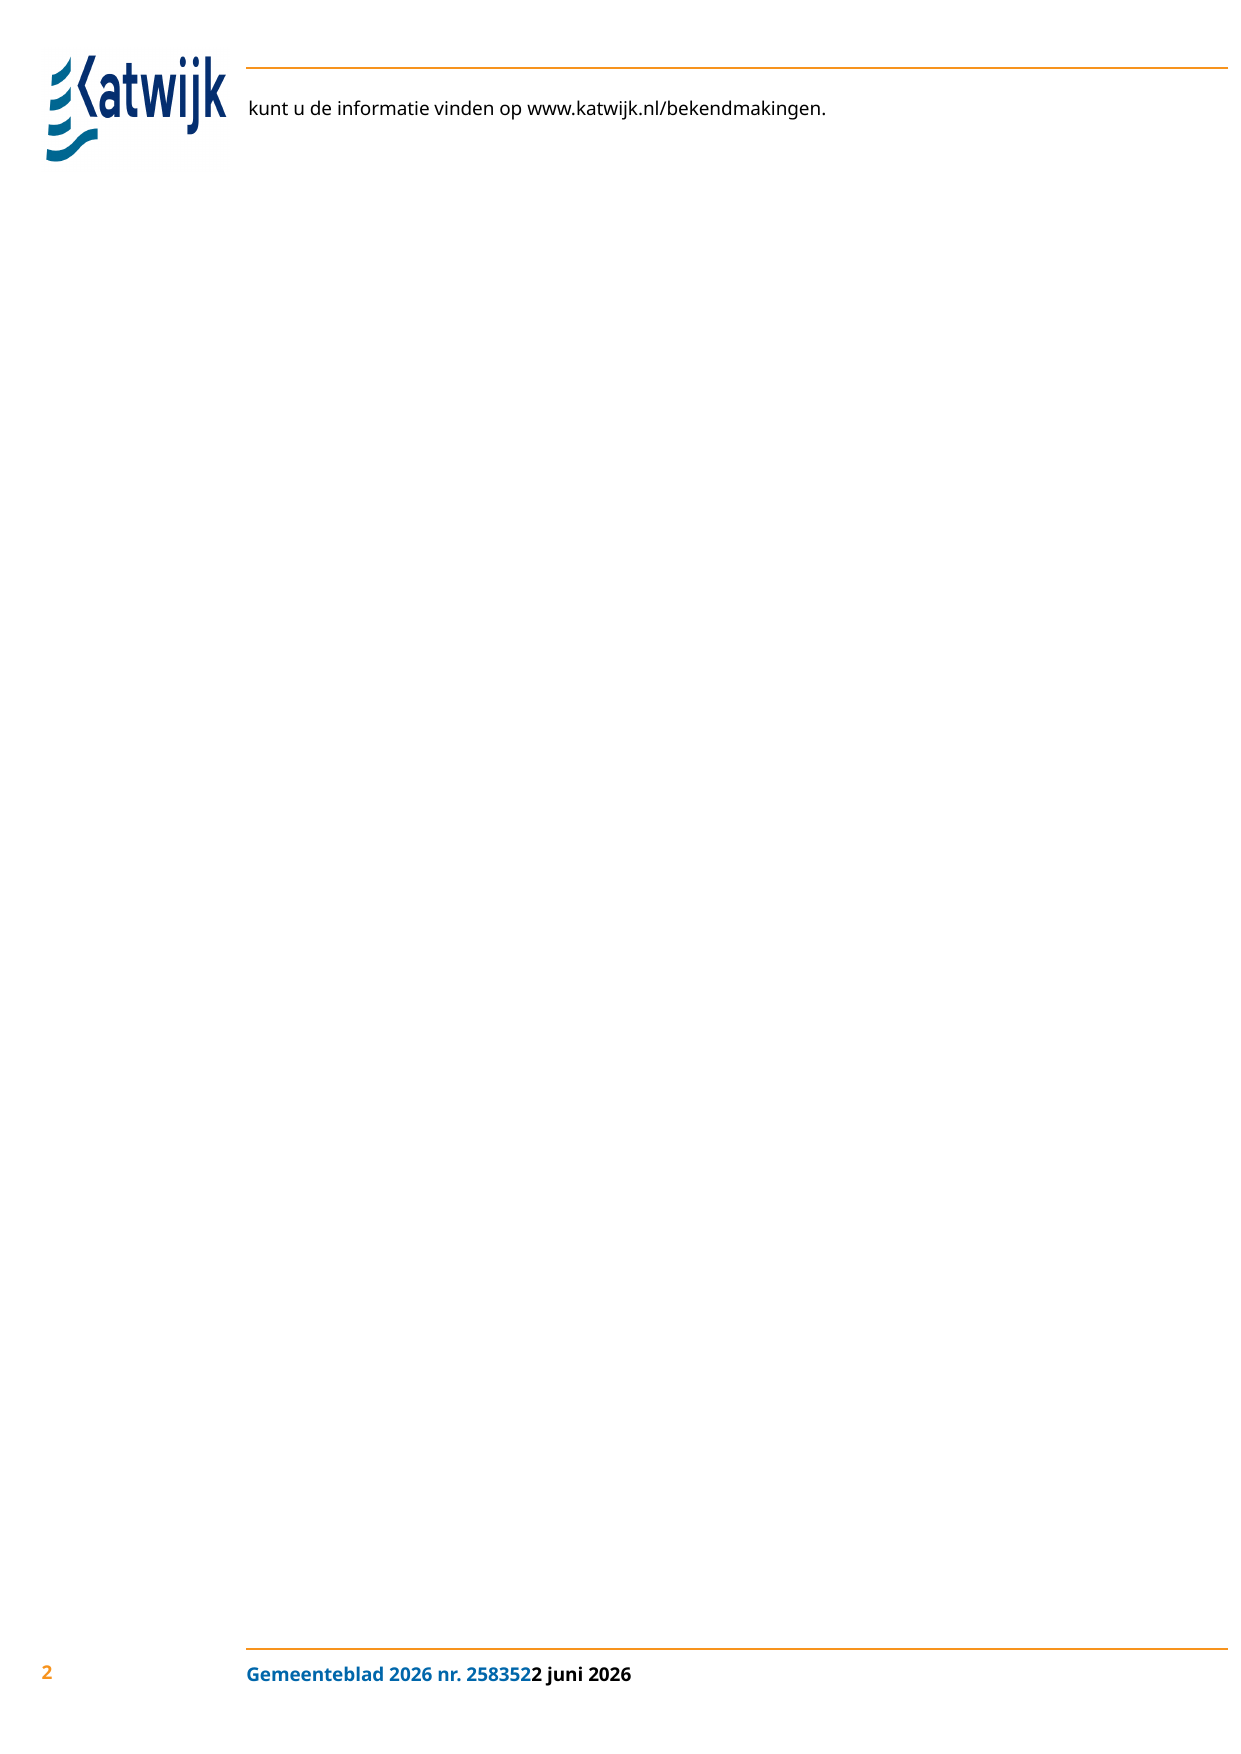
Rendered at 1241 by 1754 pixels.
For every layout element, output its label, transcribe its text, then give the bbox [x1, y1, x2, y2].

picture [41, 47, 231, 172]
text kunt u de informatie vinden op www.katwijk.nl/bekendmakingen. [248, 95, 1152, 121]
